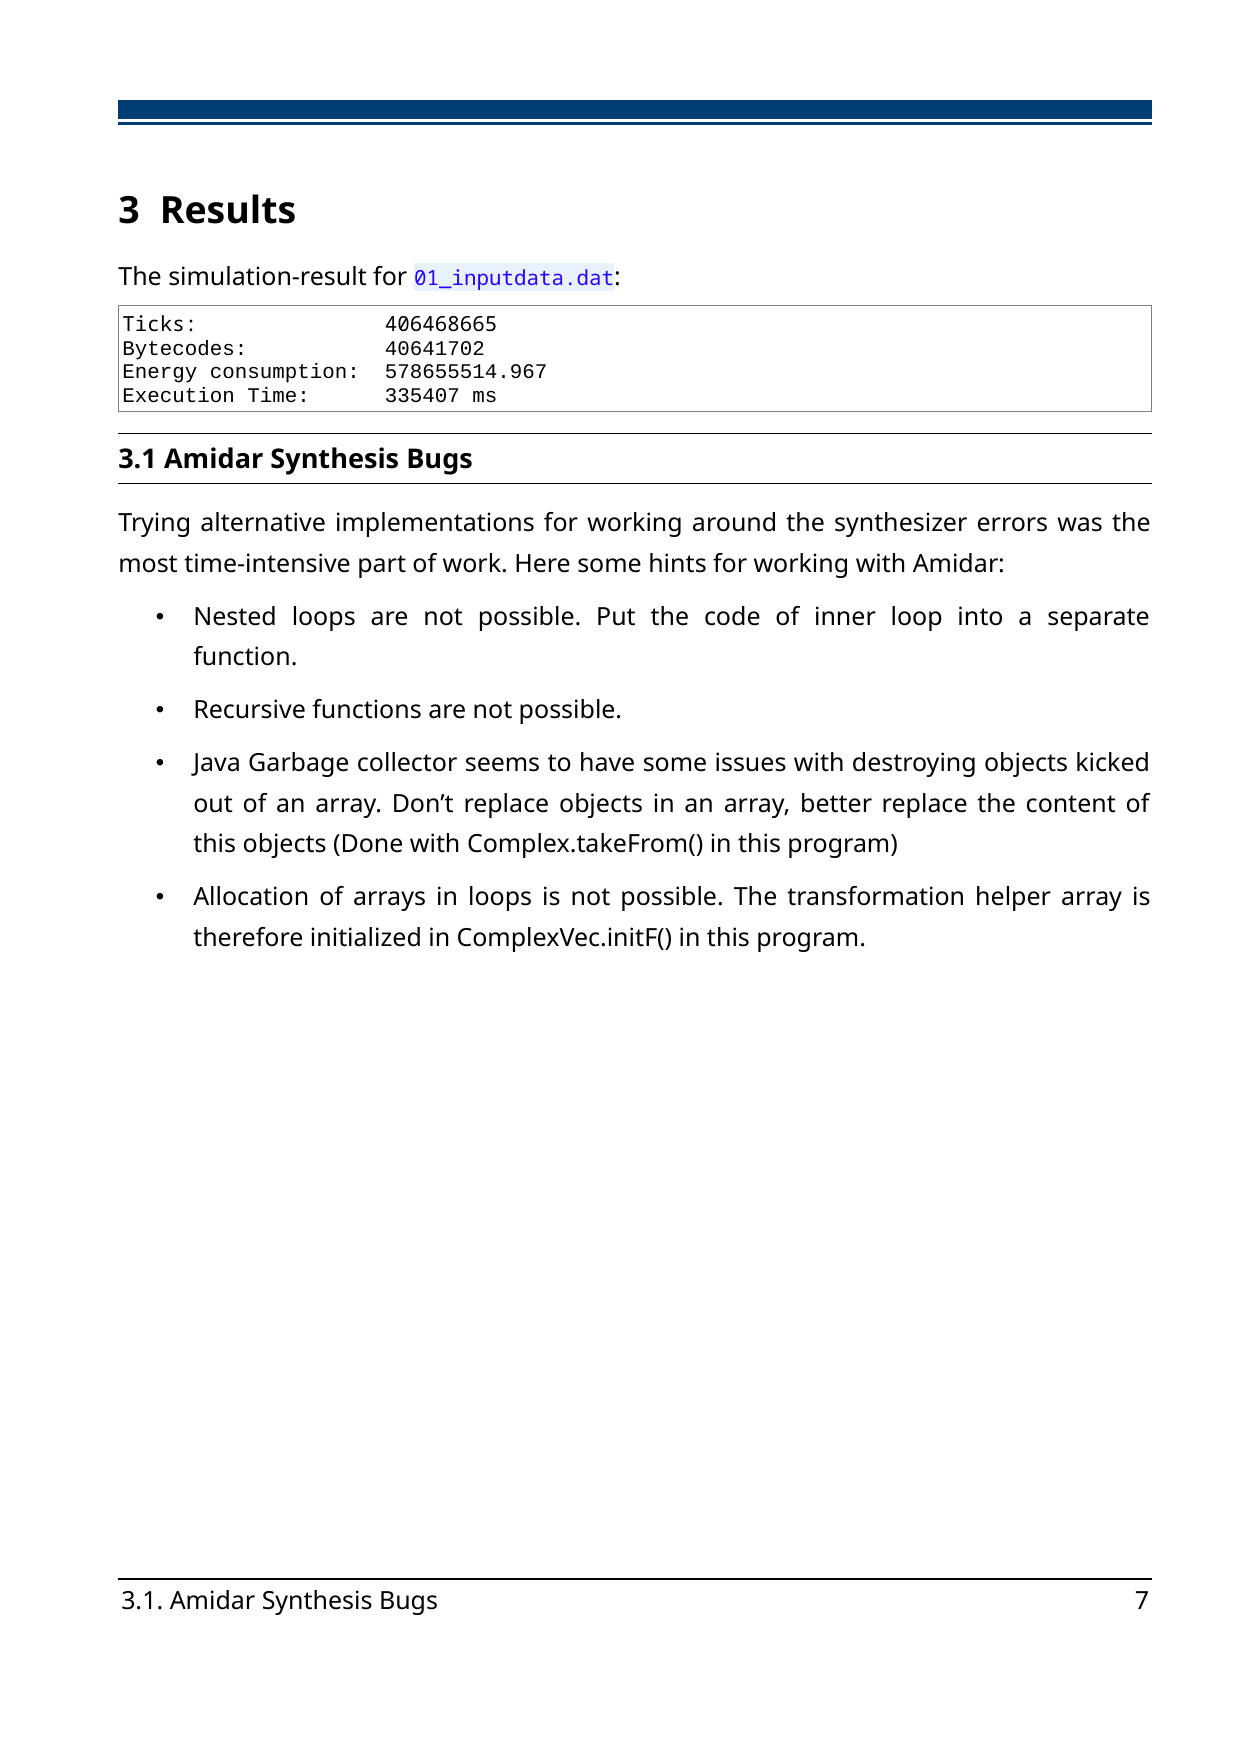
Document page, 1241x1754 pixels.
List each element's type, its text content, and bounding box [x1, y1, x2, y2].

text Energy consumption: 578655514.967 [119, 357, 1151, 381]
list Recursive functions are not possible. [156, 692, 1152, 726]
subtitle Results [118, 184, 1152, 235]
text The simulation-result for 01_inputdata.dat: [118, 258, 1152, 292]
text Ticks: 406468665 [119, 306, 1151, 333]
text Execution Time: 335407 ms [119, 381, 1151, 411]
subtitle Amidar Synthesis Bugs [118, 434, 1152, 483]
list Nested loops are not possible. Put the code of inner loop into a separate function. [156, 598, 1152, 673]
text Bytecodes: 40641702 [119, 333, 1151, 357]
text Trying alternative implementations for working around the synthesizer errors was the most time-intensive part of work. Here some hints for working with Amidar: [118, 504, 1152, 579]
list Allocation of arrays in loops is not possible. The transformation helper array is therefore initialized in ComplexVec.initF() in this program. [156, 879, 1152, 954]
list Java Garbage collector seems to have some issues with destroying objects kicked out of an array. Don’t replace objects in an array, better replace the content of this objects (Done with Complex.takeFrom() in this program) [156, 744, 1152, 860]
